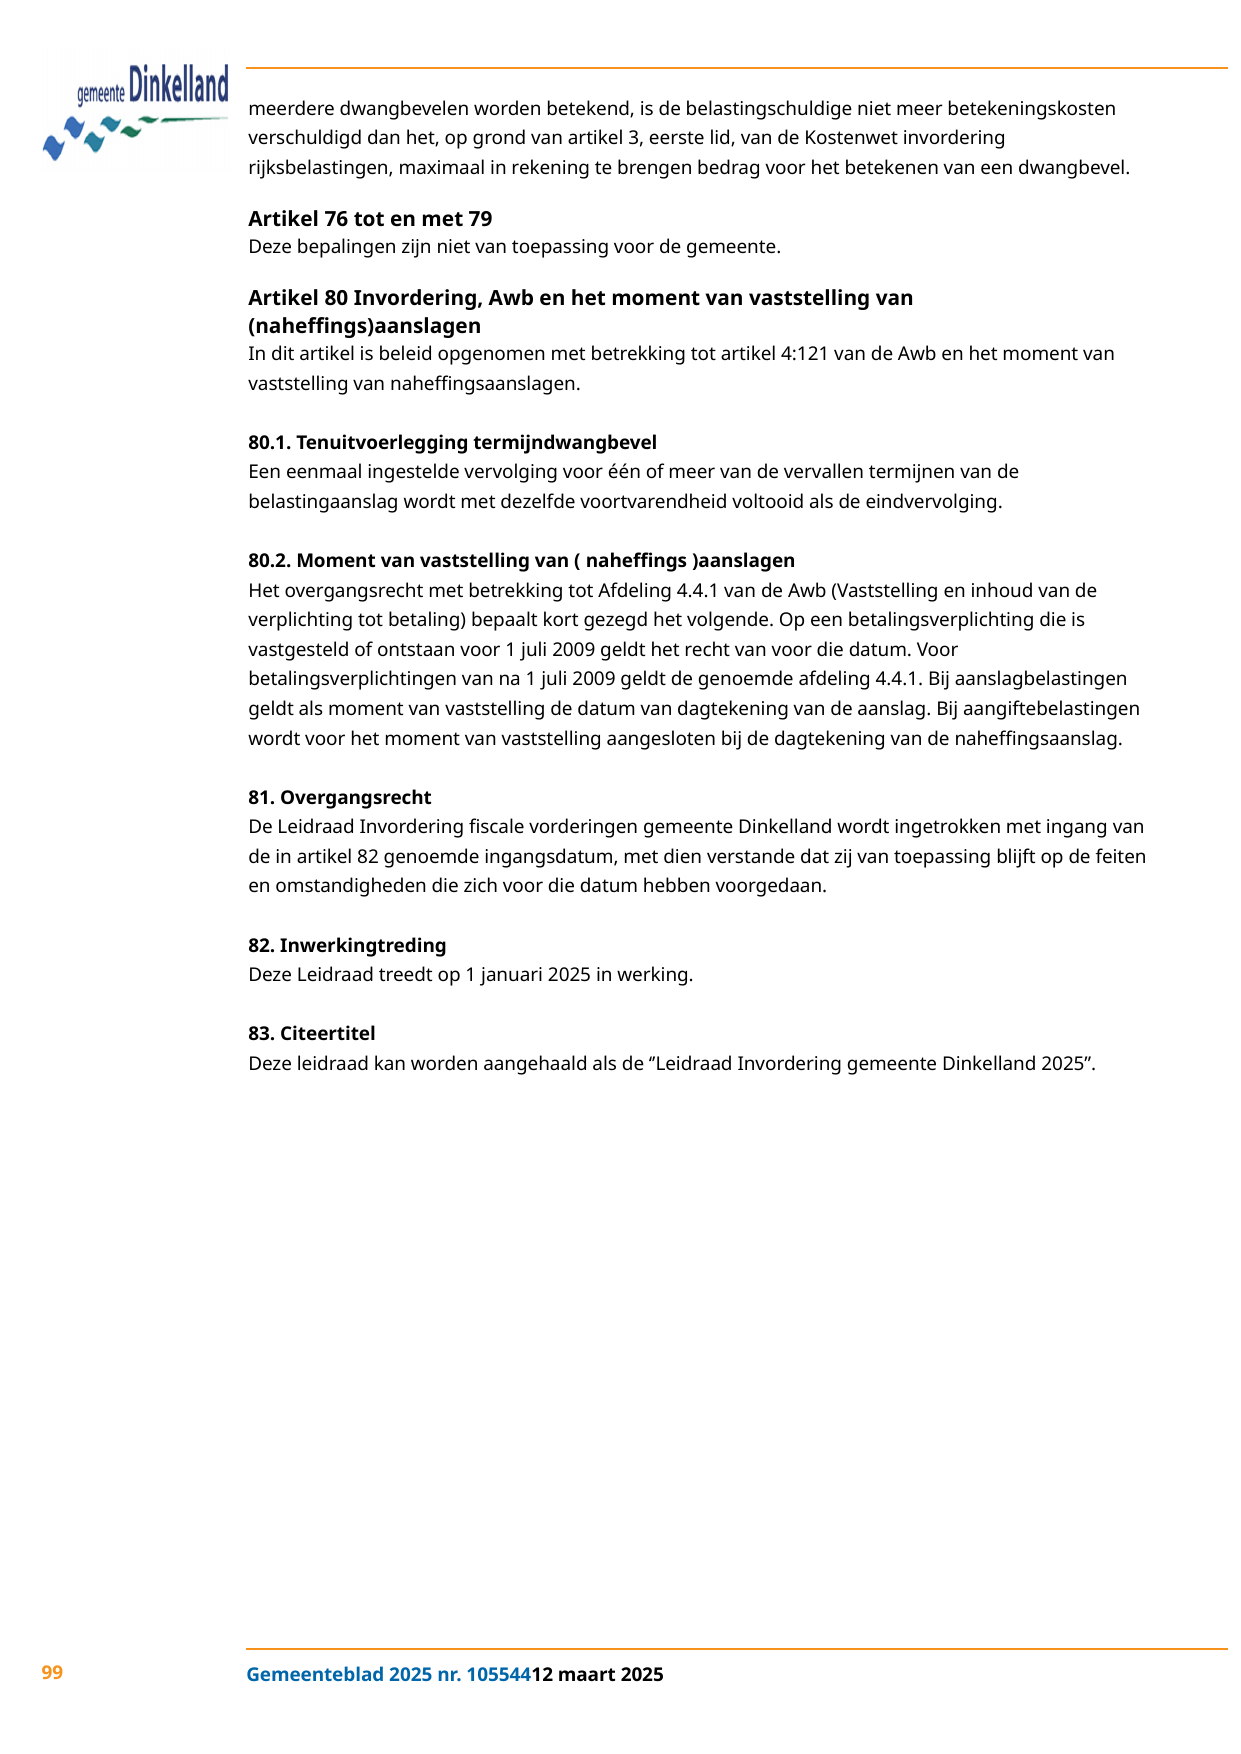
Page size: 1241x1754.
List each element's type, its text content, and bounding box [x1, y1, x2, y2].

text Het overgangsrecht met betrekking tot Afdeling 4.4.1 van de Awb (Vaststelling en inhoud van de verplichting tot betaling) bepaalt kort gezegd het volgende. Op een betalingsverplichting die is vastgesteld of ontstaan voor 1 juli 2009 geldt het recht van voor die datum. Voor betalingsverplichtingen van na 1 juli 2009 geldt de genoemde afdeling 4.4.1. Bij aanslagbelastingen geldt als moment van vaststelling de datum van dagtekening van de aanslag. Bij aangiftebelastingen wordt voor het moment van vaststelling aangesloten bij de dagtekening van de naheffingsaanslag. [248, 577, 1152, 750]
text De Leidraad Invordering fiscale vorderingen gemeente Dinkelland wordt ingetrokken met ingang van de in artikel 82 genoemde ingangsdatum, met dien verstande dat zij van toepassing blijft op de feiten en omstandigheden die zich voor die datum hebben voorgedaan. [248, 813, 1152, 898]
picture [41, 47, 231, 172]
text meerdere dwangbevelen worden betekend, is de belastingschuldige niet meer betekeningskosten verschuldigd dan het, op grond van artikel 3, eerste lid, van de Kostenwet invordering rijksbelastingen, maximaal in rekening te brengen bedrag voor het betekenen van een dwangbevel. [248, 95, 1152, 180]
text In dit artikel is beleid opgenomen met betrekking tot artikel 4:121 van de Awb en het moment van vaststelling van naheffingsaanslagen. [248, 340, 1152, 395]
text Een eenmaal ingestelde vervolging voor één of meer van de vervallen termijnen van de belastingaanslag wordt met dezelfde voortvarendheid voltooid als de eindvervolging. [248, 458, 1152, 514]
text 80.1. Tenuitvoerlegging termijndwangbevel [248, 429, 1152, 454]
text Deze Leidraad treedt op 1 januari 2025 in werking. [248, 961, 1152, 987]
text Deze bepalingen zijn niet van toepassing voor de gemeente. [248, 233, 1152, 258]
text Artikel 80 Invordering, Awb en het moment van vaststelling van (naheffings)aanslagen [248, 283, 1152, 340]
text 81. Overgangsrecht [248, 784, 1152, 809]
text Artikel 76 tot en met 79 [248, 204, 1152, 233]
text 80.2. Moment van vaststelling van ( naheffings )aanslagen [248, 547, 1152, 573]
text Deze leidraad kan worden aangehaald als de ‘’Leidraad Invordering gemeente Dinkelland 2025’’. [248, 1050, 1152, 1076]
text 83. Citeertitel [248, 1021, 1152, 1046]
text 82. Inwerkingtreding [248, 932, 1152, 957]
